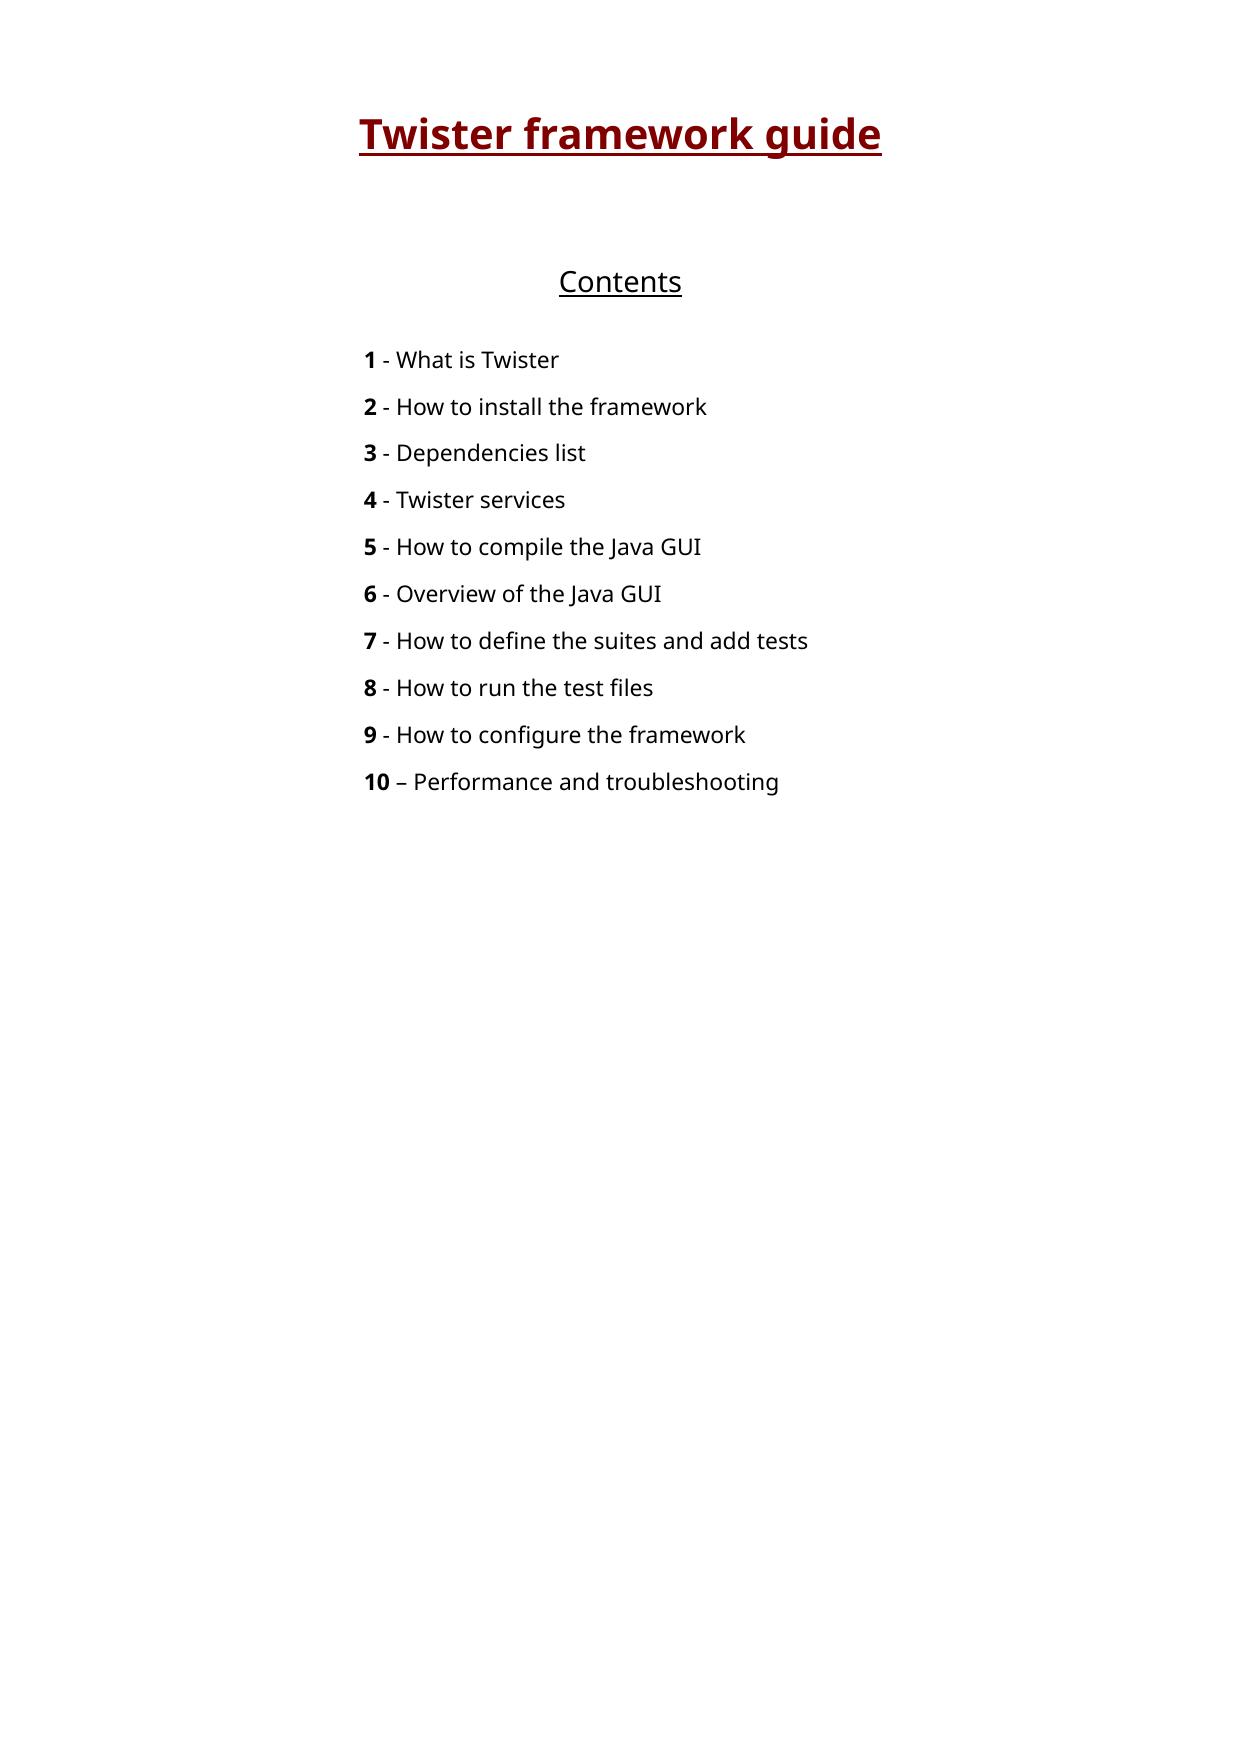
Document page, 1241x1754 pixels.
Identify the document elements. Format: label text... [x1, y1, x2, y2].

text Twister framework guide [60, 105, 1181, 162]
table_cell 1 - What is Twister 2 - How to install the framework 3 - Dependencies list 4 - Twister services 5 - How to compile the Java GUI 6 - Overview of the Java GUI 7 - How to define the suites and add tests 8 - How to run the test files 9 - How to configure the framework 10 – Performance and troubleshooting [358, 338, 883, 802]
table_header Contents [358, 256, 883, 338]
